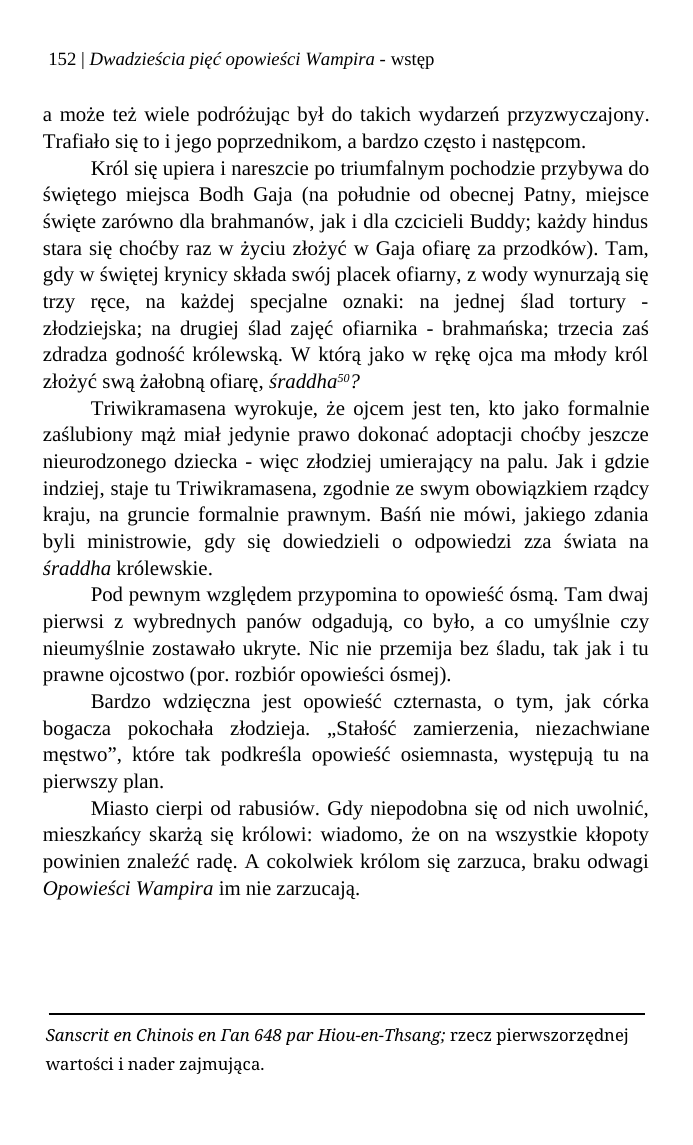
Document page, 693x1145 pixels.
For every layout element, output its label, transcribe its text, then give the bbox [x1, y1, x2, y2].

text Król się upiera i nareszcie po triumfalnym pochodzie przybywa do świętego miejsca Bodh Gaja (na południe od obecnej Patny, miejsce święte zarówno dla brahmanów, jak i dla czcicieli Buddy; każdy hindus stara się choćby raz w życiu złożyć w Gaja ofiarę za przodków). Tam, gdy w świętej krynicy składa swój placek ofiarny, z wody wynurzają się trzy ręce, na każdej specjalne oznaki: na jednej ślad tortury - złodziejska; na drugiej ślad zajęć ofiarnika - brahmańska; trzecia zaś zdradza godność królewską. W którą jako w rękę ojca ma młody król złożyć swą żałobną ofiarę, śraddha50? [43, 156, 649, 393]
text Triwikramasena wyrokuje, że ojcem jest ten, kto jako for­malnie zaślubiony mąż miał jedynie prawo dokonać adoptacji choćby jeszcze nieurodzonego dziecka - więc złodziej umiera­jący na palu. Jak i gdzie indziej, staje tu Triwikramasena, zgod­nie ze swym obowiązkiem rządcy kraju, na gruncie formalnie prawnym. Baśń nie mówi, jakiego zdania byli ministrowie, gdy się dowiedzieli o odpowiedzi zza świata na śraddha królewskie. [43, 396, 649, 580]
text 152 | Dwadzieścia pięć opowieści Wampira - wstęp [48, 47, 542, 69]
text a może też wiele podróżując był do takich wydarzeń przyzwy­czajony. Trafiało się to i jego poprzednikom, a bardzo często i następcom. [43, 102, 649, 153]
text wartości i nader zajmująca. [46, 1053, 647, 1075]
text Sanscrit en Chinois en Гап 648 par Hiou-en-Thsang; rzecz pierwszorzędnej [46, 1024, 647, 1047]
text Bardzo wdzięczna jest opowieść czternasta, o tym, jak córka bogacza pokochała złodzieja. „Stałość zamierzenia, nie­zachwiane męstwo”, które tak podkreśla opowieść osiemnasta, występują tu na pierwszy plan. [43, 689, 649, 793]
text Miasto cierpi od rabusiów. Gdy niepodobna się od nich uwolnić, mieszkańcy skarżą się królowi: wiadomo, że on na wszystkie kłopoty powinien znaleźć radę. A cokolwiek królom się zarzuca, braku odwagi Opowieści Wampira im nie zarzucają. [43, 796, 649, 900]
text Pod pewnym względem przypomina to opowieść ósmą. Tam dwaj pierwsi z wybrednych panów odgadują, co było, a co umyślnie czy nieumyślnie zostawało ukryte. Nic nie przemija bez śladu, tak jak i tu prawne ojcostwo (por. rozbiór opowieści ósmej). [43, 582, 649, 686]
